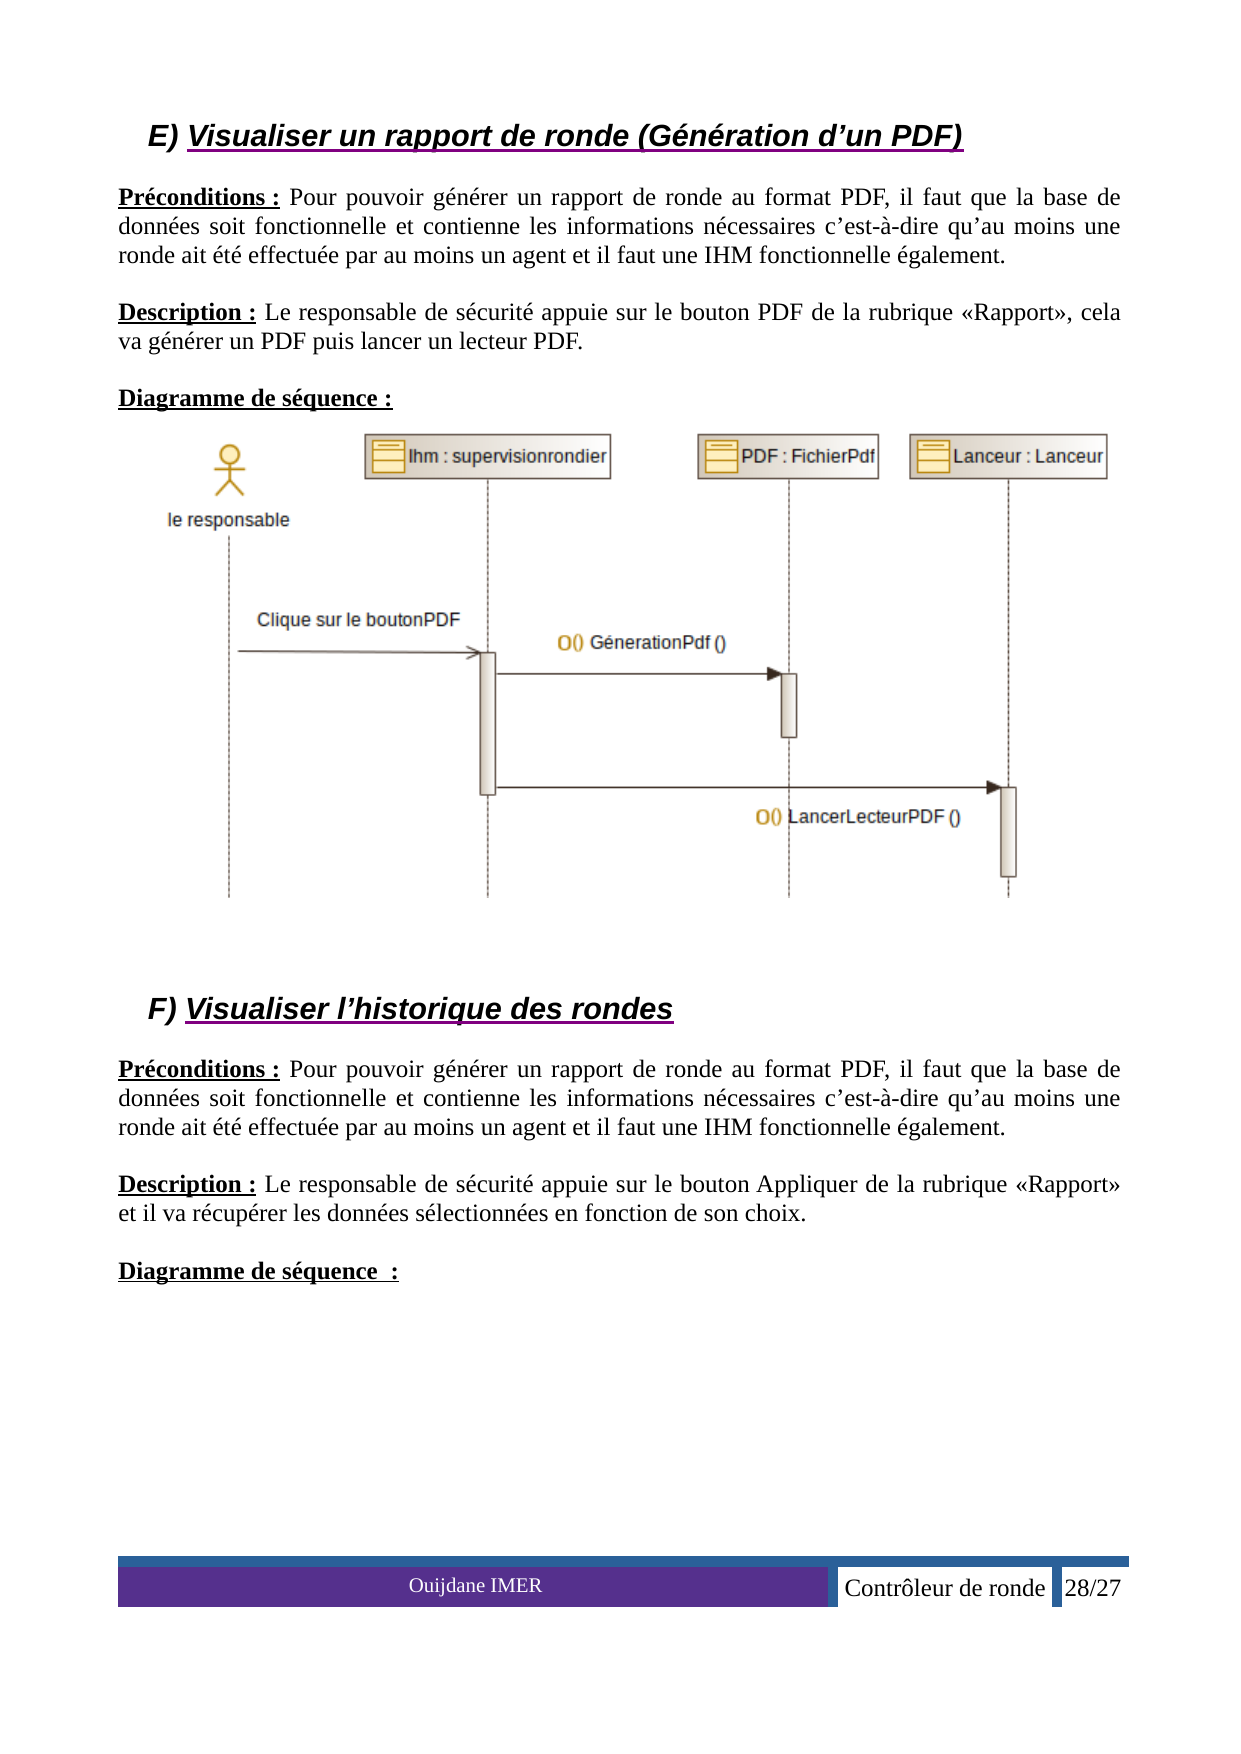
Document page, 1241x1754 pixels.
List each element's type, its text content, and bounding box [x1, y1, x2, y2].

subtitle Visualiser un rapport de ronde (Génération d’un PDF) [118, 118, 1122, 153]
text Description : Le responsable de sécurité appuie sur le bouton Appliquer de la rubrique «Rapport» et il va récupérer les données sélectionnées en fonction de son choix. [118, 1169, 1122, 1227]
subtitle Visualiser l’historique des rondes [118, 990, 1122, 1026]
text Diagramme de séquence : [118, 1256, 1122, 1284]
text Diagramme de séquence : [118, 383, 1122, 412]
text Description : Le responsable de sécurité appuie sur le bouton PDF de la rubrique «Rapport», cela va générer un PDF puis lancer un lecteur PDF. [118, 297, 1122, 355]
text Préconditions : Pour pouvoir générer un rapport de ronde au format PDF, il faut que la base de données soit fonctionnelle et contienne les informations nécessaires c’est-à-dire qu’au moins une ronde ait été effectuée par au moins un agent et il faut une IHM fonctionnelle également. [118, 182, 1122, 268]
text Préconditions : Pour pouvoir générer un rapport de ronde au format PDF, il faut que la base de données soit fonctionnelle et contienne les informations nécessaires c’est-à-dire qu’au moins une ronde ait été effectuée par au moins un agent et il faut une IHM fonctionnelle également. [118, 1054, 1122, 1141]
picture [118, 420, 1123, 898]
